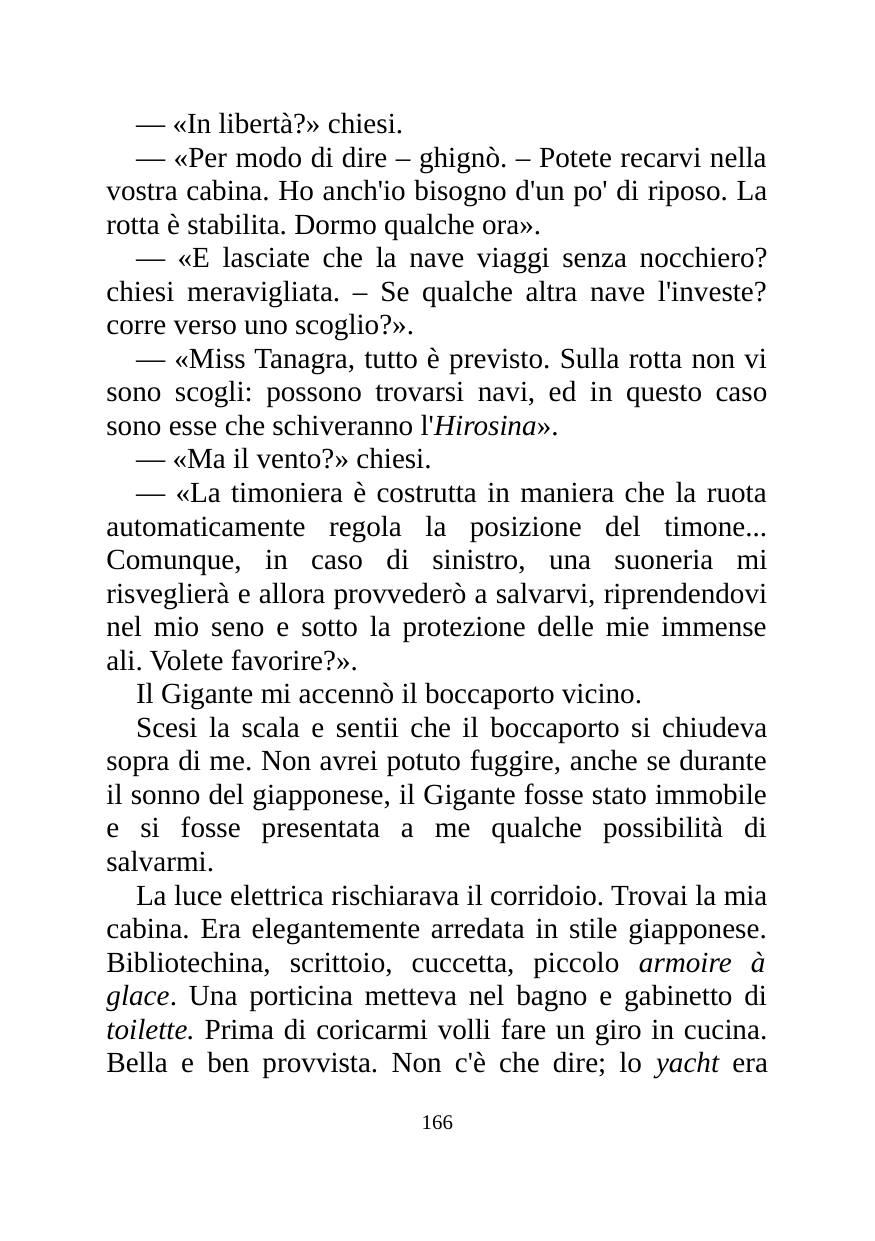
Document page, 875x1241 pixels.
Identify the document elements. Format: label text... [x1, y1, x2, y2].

text — «Ma il vento?» chiesi. [106, 442, 768, 475]
text Il Gigante mi accennò il boccaporto vicino. [106, 676, 768, 710]
text — «Per modo di dire – ghignò. – Potete recarvi nella vostra cabina. Ho anch'io bisogno d'un po' di riposo. La rotta è stabilita. Dormo qualche ora». [106, 140, 768, 240]
text — «E lasciate che la nave viaggi senza nocchiero? chiesi meravigliata. – Se qualche altra nave l'investe? corre verso uno scoglio?». [106, 240, 768, 341]
text La luce elettrica rischiarava il corridoio. Trovai la mia cabina. Era elegantemente arredata in stile giapponese. Bibliotechina, scrittoio, cuccetta, piccolo armoire à glace. Una porticina metteva nel bagno e gabinetto di toilette. Prima di coricarmi volli fare un giro in cucina. Bella e ben provvista. Non c'è che dire; lo yacht era [106, 878, 768, 1079]
text — «Miss Tanagra, tutto è previsto. Sulla rotta non vi sono scogli: possono trovarsi navi, ed in questo caso sono esse che schiveranno l'Hirosina». [106, 341, 768, 442]
text — «In libertà?» chiesi. [106, 106, 768, 140]
text Scesi la scala e sentii che il boccaporto si chiudeva sopra di me. Non avrei potuto fuggire, anche se durante il sonno del giapponese, il Gigante fosse stato immobile e si fosse presentata a me qualche possibilità di salvarmi. [106, 710, 768, 878]
text — «La timoniera è costrutta in maniera che la ruota automaticamente regola la posizione del timone... Comunque, in caso di sinistro, una suoneria mi risveglierà e allora provvederò a salvarvi, riprendendovi nel mio seno e sotto la protezione delle mie immense ali. Volete favorire?». [106, 475, 768, 676]
